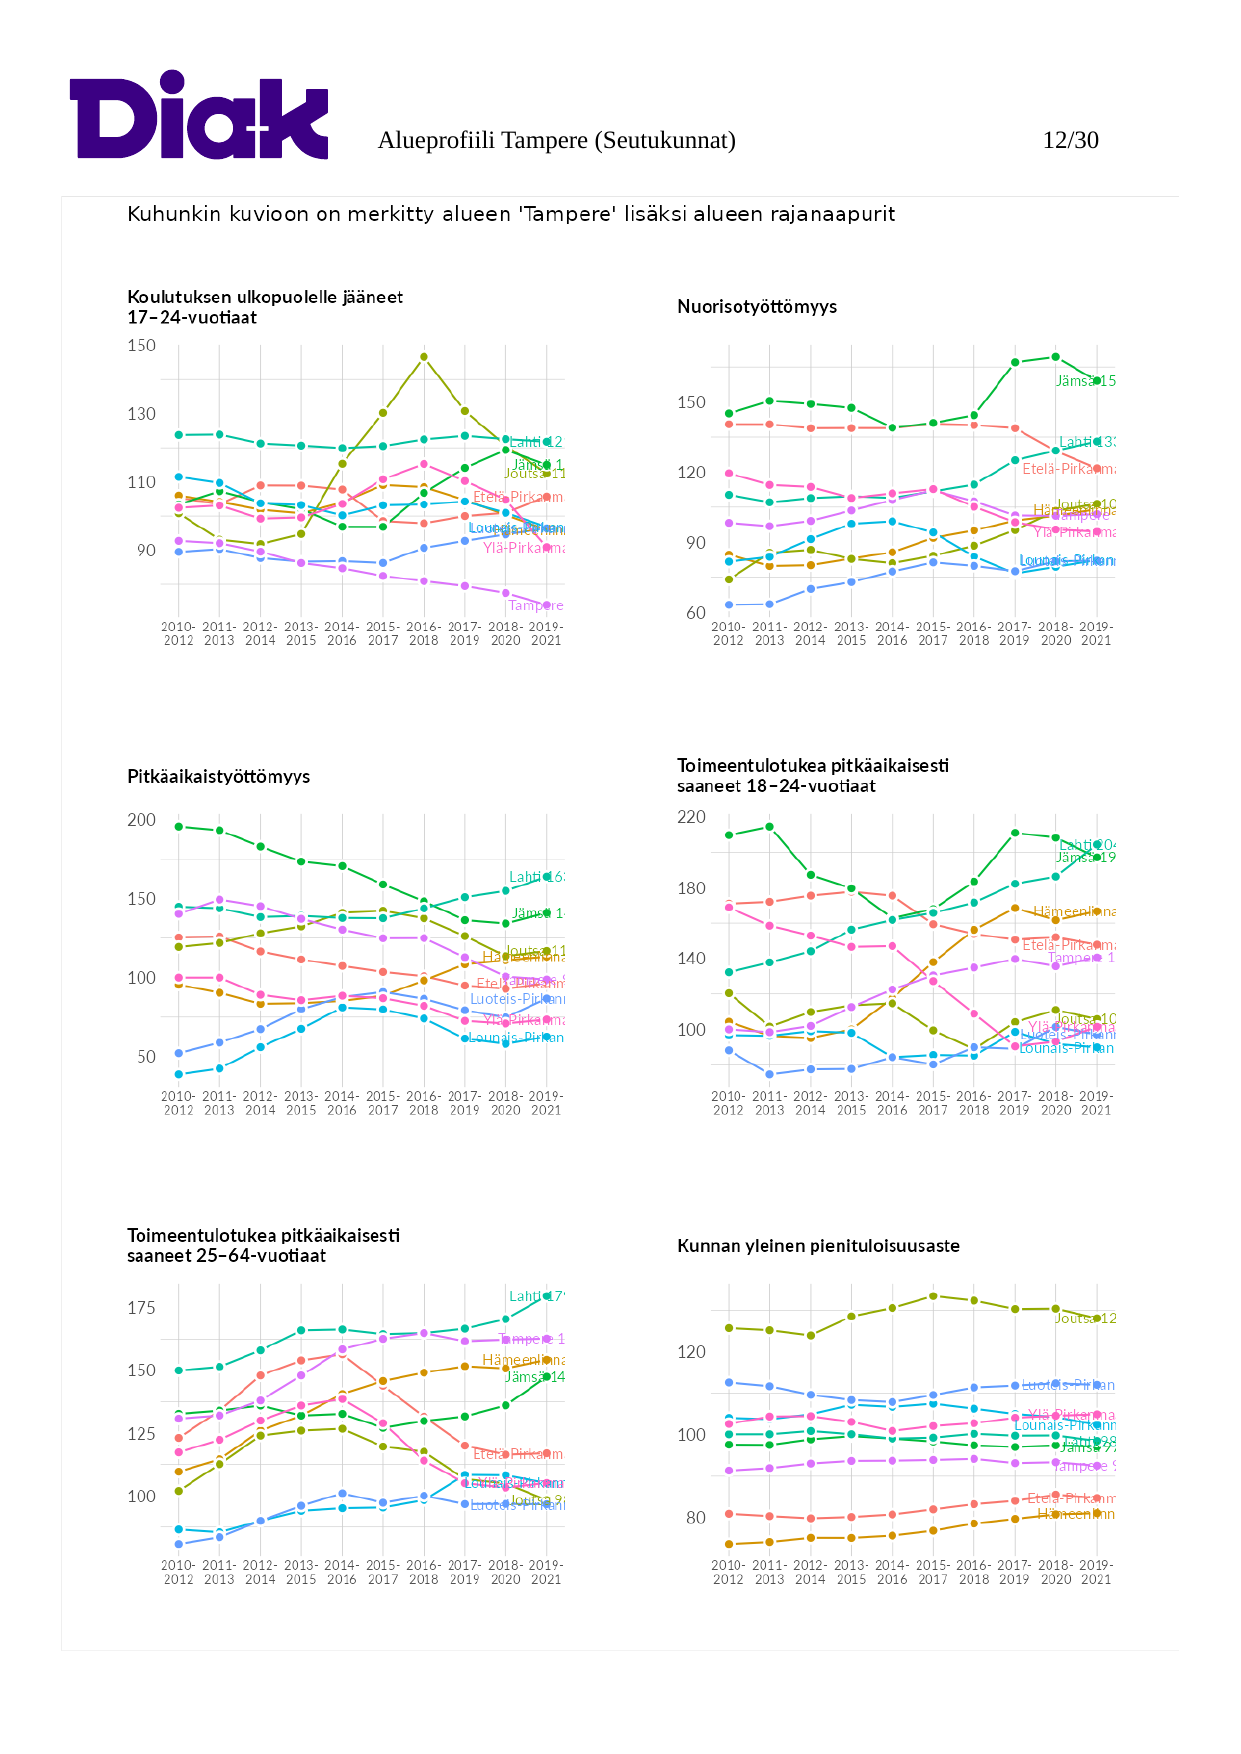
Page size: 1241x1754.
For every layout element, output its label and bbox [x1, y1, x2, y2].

picture [61, 196, 1179, 1651]
